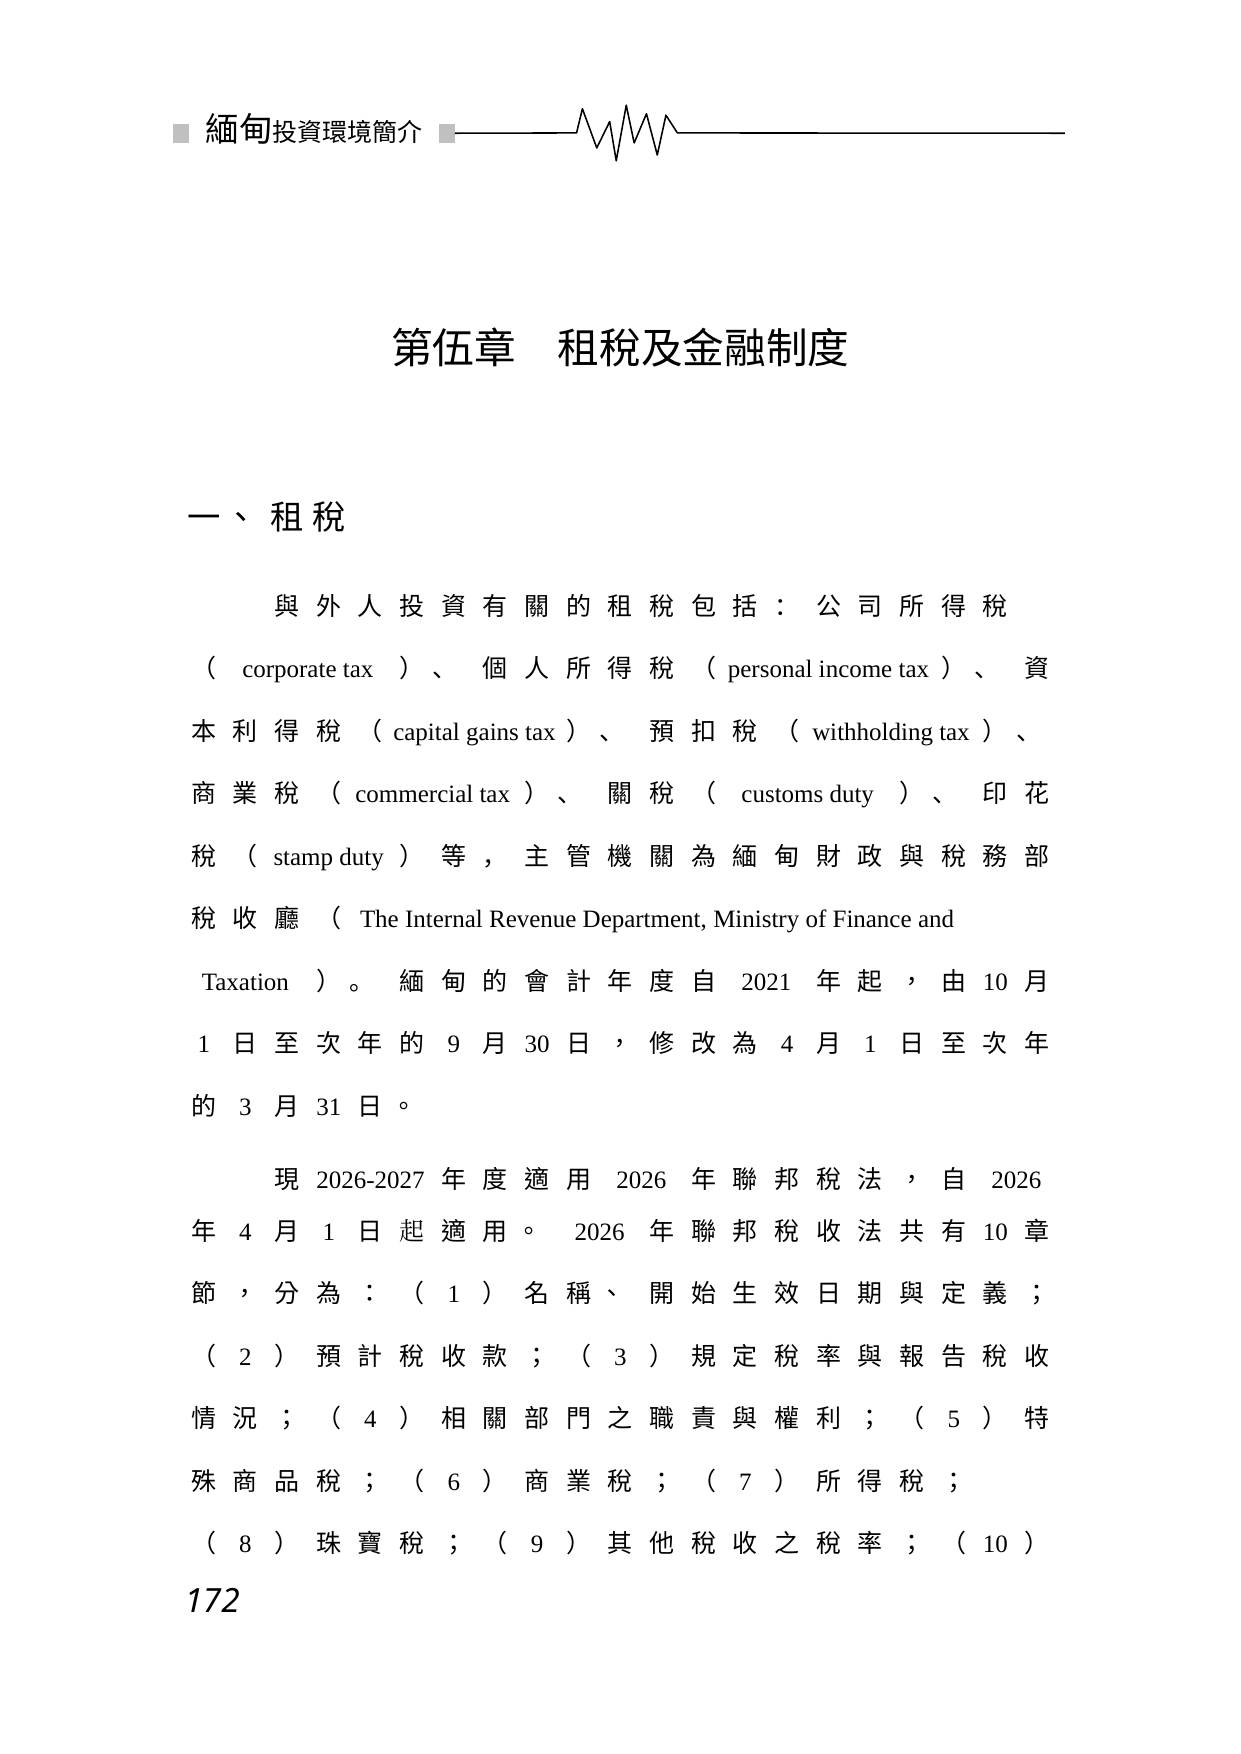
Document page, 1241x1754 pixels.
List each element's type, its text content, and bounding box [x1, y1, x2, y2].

text 現2026-2027年度適用2026年聯邦稅法，自2026年4月1日起適用。2026年聯邦稅收法共有10章節，分為：（1）名稱、開始生效日期與定義；（2）預計稅收款；（3）規定稅率與報告稅收情況；（4）相關部門之職責與權利；（5）特殊商品稅；（6）商業稅；（7）所得稅；（8）珠寶稅；（9）其他稅收之稅率；（10） [183, 1125, 1058, 1563]
text 第伍章 租稅及金融制度 [183, 304, 1058, 366]
text 一、租稅 [183, 473, 1058, 536]
text 與外人投資有關的租稅包括：公司所得稅（corporate tax）、個人所得稅（personal income tax）、資本利得稅（capital gains tax）、預扣稅（withholding tax）、商業稅（commercial tax）、關稅（customs duty）、印花稅（stamp duty）等，主管機關為緬甸財政與稅務部稅收廳（The Internal Revenue Department, Ministry of Finance and Taxation）。緬甸的會計年度自2021年起，由10月1日至次年的9月30日，修改為4月1日至次年的3月31日。 [183, 563, 1058, 1125]
